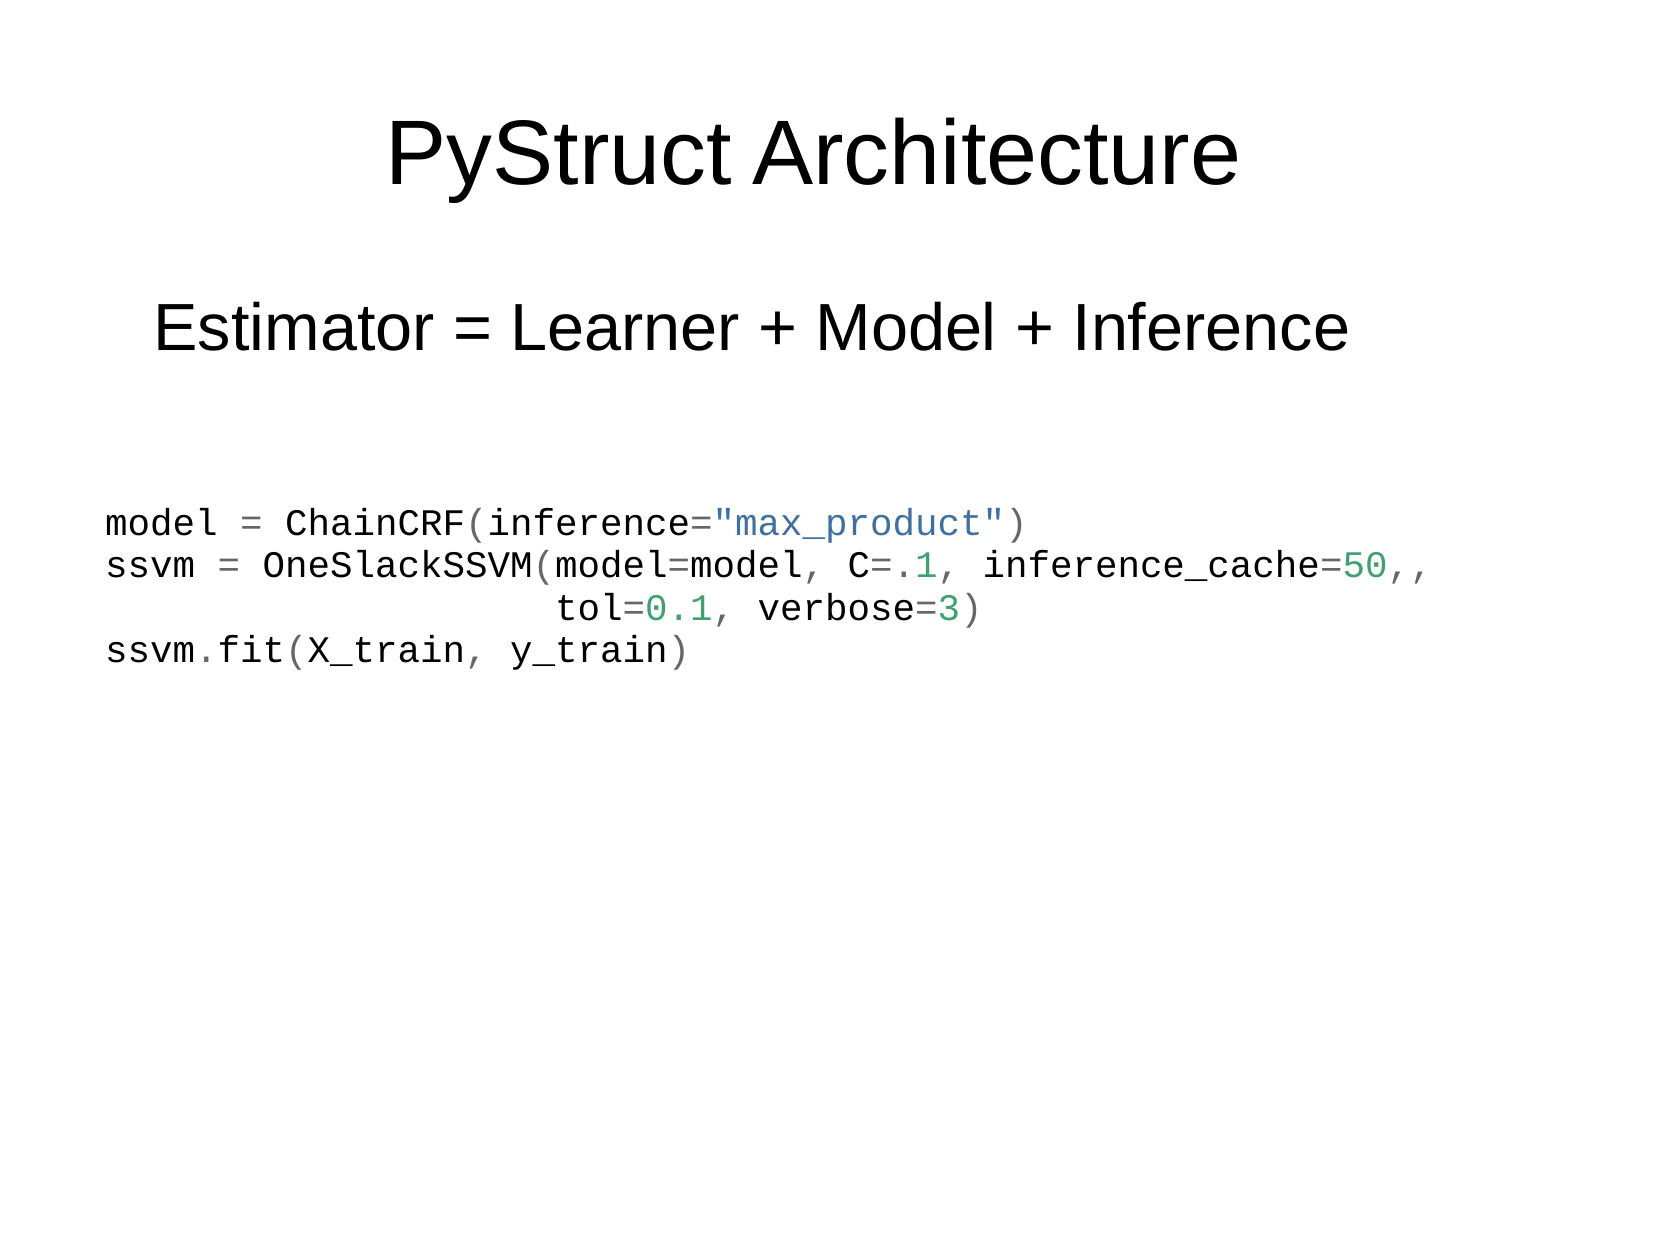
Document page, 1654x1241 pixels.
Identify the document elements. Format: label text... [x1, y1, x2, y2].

text_box model = ChainCRF(inference="max_product") ssvm = OneSlackSSVM(model=model, C=.1, inference_cache=50,, tol=0.1, verbose=3) ssvm.fit(X_train, y_train) [105, 504, 1576, 676]
title PyStruct Architecture [82, 49, 1571, 257]
list Estimator = Learner + Model + Inference [82, 290, 1571, 1010]
